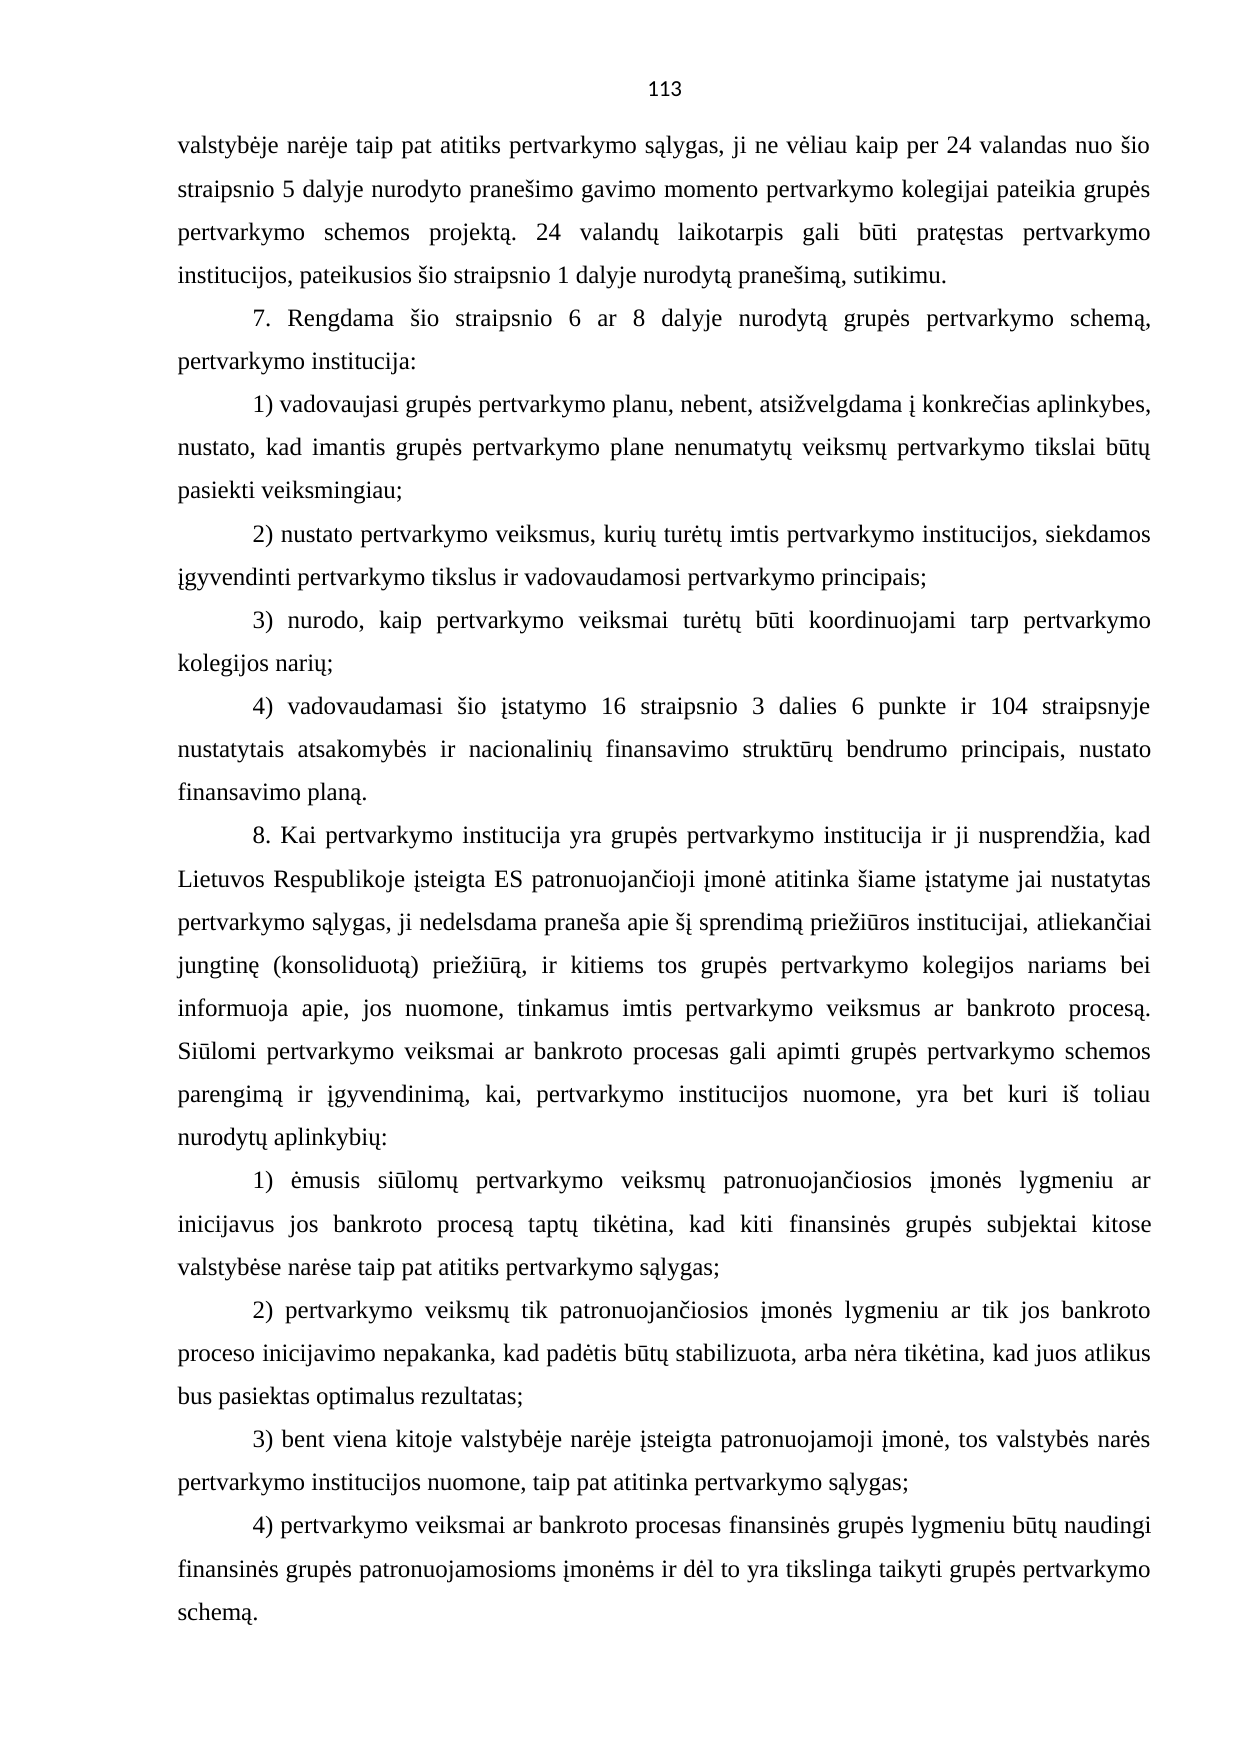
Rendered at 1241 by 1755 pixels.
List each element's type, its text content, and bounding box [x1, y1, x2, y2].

text 7. Rengdama šio straipsnio 6 ar 8 dalyje nurodytą grupės pertvarkymo schemą, pertvarkymo institucija: [177, 303, 1152, 375]
text 8. Kai pertvarkymo institucija yra grupės pertvarkymo institucija ir ji nusprendžia, kad Lietuvos Respublikoje įsteigta ES patronuojančioji įmonė atitinka šiame įstatyme jai nustatytas pertvarkymo sąlygas, ji nedelsdama praneša apie šį sprendimą priežiūros institucijai, atliekančiai jungtinę (konsoliduotą) priežiūrą, ir kitiems tos grupės pertvarkymo kolegijos nariams bei informuoja apie, jos nuomone, tinkamus imtis pertvarkymo veiksmus ar bankroto procesą. Siūlomi pertvarkymo veiksmai ar bankroto procesas gali apimti grupės pertvarkymo schemos parengimą ir įgyvendinimą, kai, pertvarkymo institucijos nuomone, yra bet kuri iš toliau nurodytų aplinkybių: [177, 821, 1152, 1151]
text 4) pertvarkymo veiksmai ar bankroto procesas finansinės grupės lygmeniu būtų naudingi finansinės grupės patronuojamosioms įmonėms ir dėl to yra tikslinga taikyti grupės pertvarkymo schemą. [177, 1511, 1152, 1626]
text 2) pertvarkymo veiksmų tik patronuojančiosios įmonės lygmeniu ar tik jos bankroto proceso inicijavimo nepakanka, kad padėtis būtų stabilizuota, arba nėra tikėtina, kad juos atlikus bus pasiektas optimalus rezultatas; [177, 1295, 1152, 1410]
text 3) nurodo, kaip pertvarkymo veiksmai turėtų būti koordinuojami tarp pertvarkymo kolegijos narių; [177, 605, 1152, 677]
text 1) vadovaujasi grupės pertvarkymo planu, nebent, atsižvelgdama į konkrečias aplinkybes, nustato, kad imantis grupės pertvarkymo plane nenumatytų veiksmų pertvarkymo tikslai būtų pasiekti veiksmingiau; [177, 389, 1152, 504]
text 1) ėmusis siūlomų pertvarkymo veiksmų patronuojančiosios įmonės lygmeniu ar inicijavus jos bankroto procesą taptų tikėtina, kad kiti finansinės grupės subjektai kitose valstybėse narėse taip pat atitiks pertvarkymo sąlygas; [177, 1166, 1152, 1281]
text 3) bent viena kitoje valstybėje narėje įsteigta patronuojamoji įmonė, tos valstybės narės pertvarkymo institucijos nuomone, taip pat atitinka pertvarkymo sąlygas; [177, 1424, 1152, 1496]
text 2) nustato pertvarkymo veiksmus, kurių turėtų imtis pertvarkymo institucijos, siekdamos įgyvendinti pertvarkymo tikslus ir vadovaudamosi pertvarkymo principais; [177, 519, 1152, 591]
text valstybėje narėje taip pat atitiks pertvarkymo sąlygas, ji ne vėliau kaip per 24 valandas nuo šio straipsnio 5 dalyje nurodyto pranešimo gavimo momento pertvarkymo kolegijai pateikia grupės pertvarkymo schemos projektą. 24 valandų laikotarpis gali būti pratęstas pertvarkymo institucijos, pateikusios šio straipsnio 1 dalyje nurodytą pranešimą, sutikimu. [177, 131, 1152, 289]
text 4) vadovaudamasi šio įstatymo 16 straipsnio 3 dalies 6 punkte ir 104 straipsnyje nustatytais atsakomybės ir nacionalinių finansavimo struktūrų bendrumo principais, nustato finansavimo planą. [177, 691, 1152, 806]
